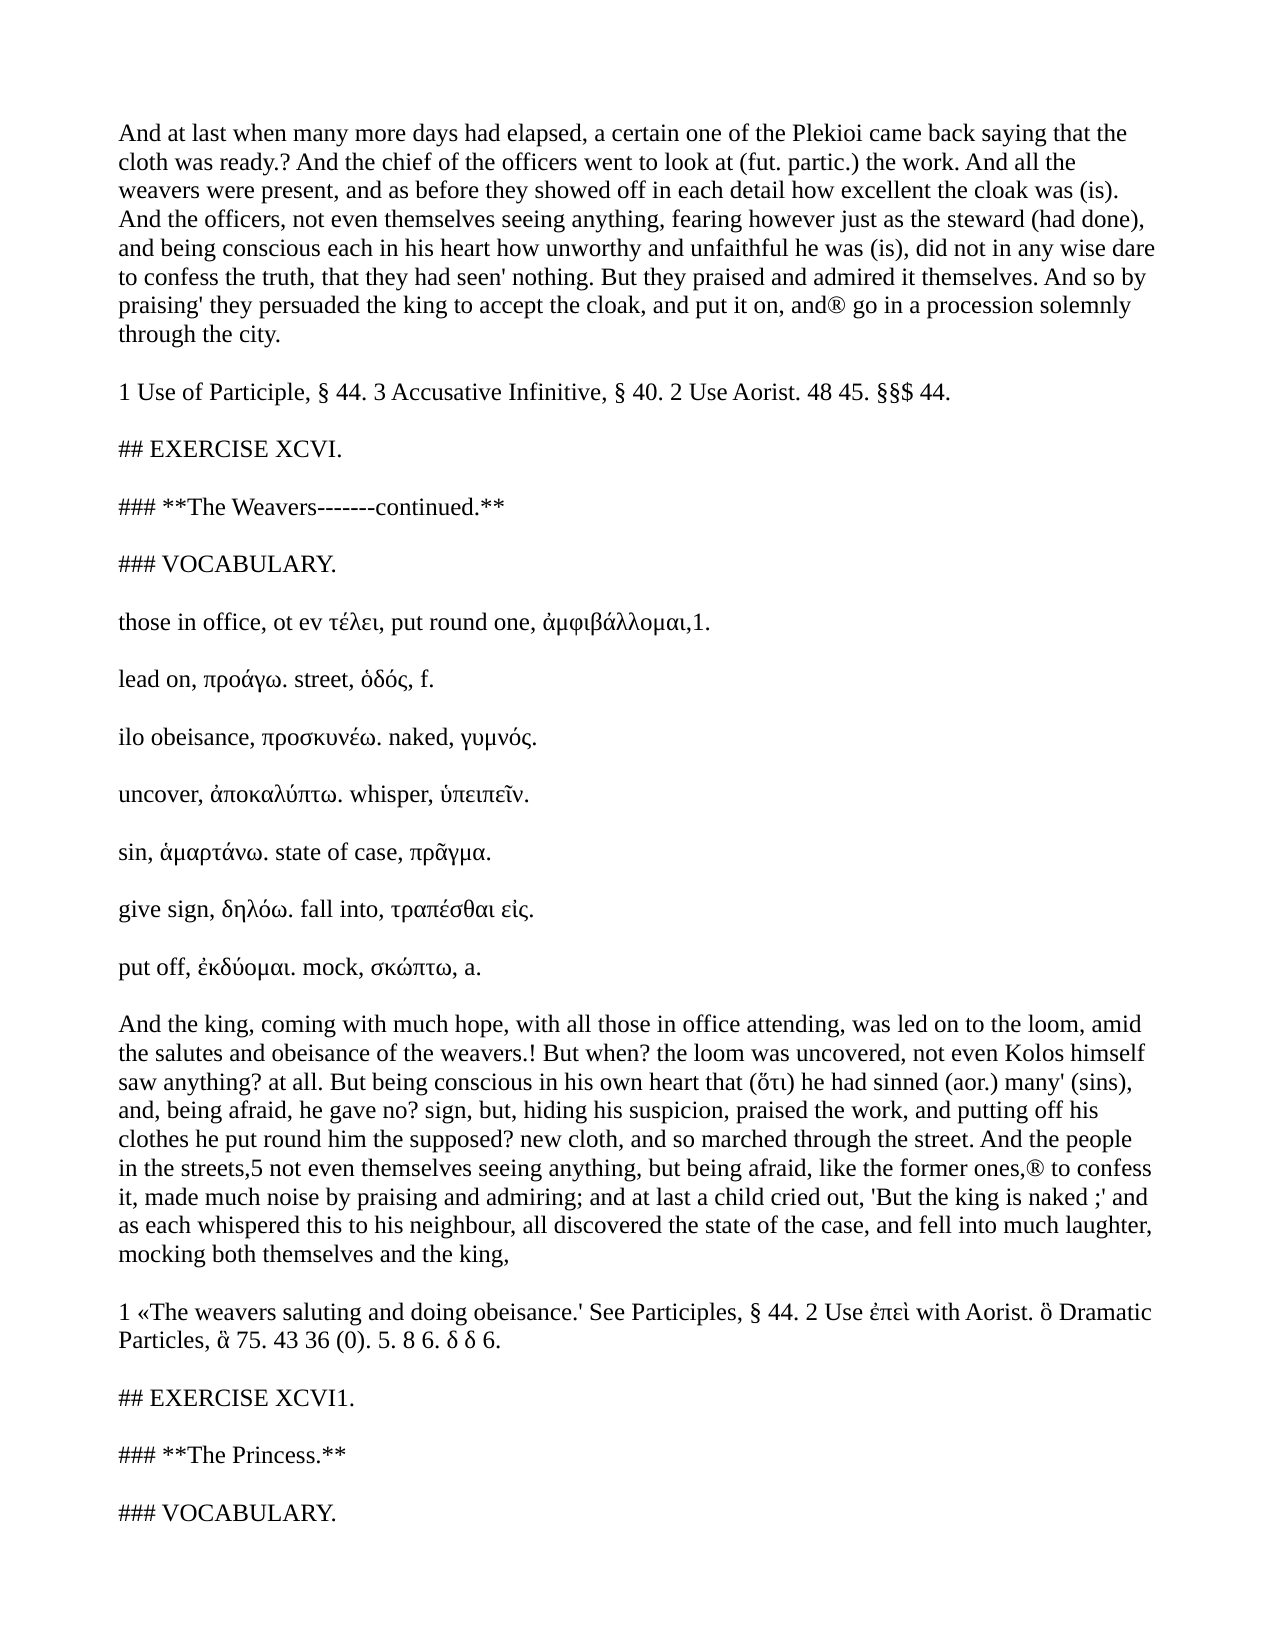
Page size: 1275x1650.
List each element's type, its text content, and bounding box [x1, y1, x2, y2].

text ilo obeisance, προσκυνέω. naked, γυμνός. [118, 722, 1157, 751]
text lead on, προάγω. street, ὁδός, f. [118, 664, 1157, 693]
text sin, ἁμαρτάνω. state of case, πρᾶγμα. [118, 837, 1157, 866]
text 1 Use of Participle, § 44. 3 Accusative Infinitive, § 40. 2 Use Aorist. 48 45. §§$ 44. [118, 377, 1157, 406]
text ### **The Weavers-------continued.** [118, 492, 1157, 521]
text And at last when many more days had elapsed, a certain one of the Plekioi came back saying that the cloth was ready.? And the chief of the officers went to look at (fut. partic.) the work. And all the weavers were present, and as before they showed off in each detail how excellent the cloak was (is). And the officers, not even themselves seeing anything, fearing however just as the steward (had done), and being conscious each in his heart how unworthy and unfaithful he was (is), did not in any wise dare to confess the truth, that they had seen' nothing. But they praised and admired it themselves. And so by praising' they persuaded the king to accept the cloak, and put it on, and® go in a procession solemnly through the city. [118, 118, 1157, 348]
text ### VOCABULARY. [118, 1498, 1157, 1527]
text ### VOCABULARY. [118, 549, 1157, 578]
text ### **The Princess.** [118, 1441, 1157, 1469]
text 1 «The weavers saluting and doing obeisance.' See Participles, § 44. 2 Use ἐπεὶ with Aorist. ὃ Dramatic Particles, ἃ 75. 43 36 (0). 5. 8 6. δ δ 6. [118, 1297, 1157, 1354]
text give sign, δηλόω. fall into, τραπέσθαι εἰς. [118, 894, 1157, 923]
text put off, ἐκδύομαι. mock, σκώπτω, a. [118, 952, 1157, 981]
text And the king, coming with much hope, with all those in office attending, was led on to the loom, amid the salutes and obeisance of the weavers.! But when? the loom was uncovered, not even Kolos himself saw anything? at all. But being conscious in his own heart that (ὅτι) he had sinned (aor.) many' (sins), and, being afraid, he gave no? sign, but, hiding his suspicion, praised the work, and putting off his clothes he put round him the supposed? new cloth, and so marched through the street. And the people in the streets,5 not even themselves seeing anything, but being afraid, like the former ones,® to confess it, made much noise by praising and admiring; and at last a child cried out, 'But the king is naked ;' and as each whispered this to his neighbour, all discovered the state of the case, and fell into much laughter, mocking both themselves and the king, [118, 1009, 1157, 1268]
text uncover, ἀποκαλύπτω. whisper, ὑπειπεῖν. [118, 779, 1157, 808]
text those in office, ot ev τέλει, put round one, ἀμφιβάλλομαι,1. [118, 607, 1157, 636]
text ## EXERCISE XCVI1. [118, 1383, 1157, 1412]
text ## EXERCISE XCVI. [118, 434, 1157, 463]
